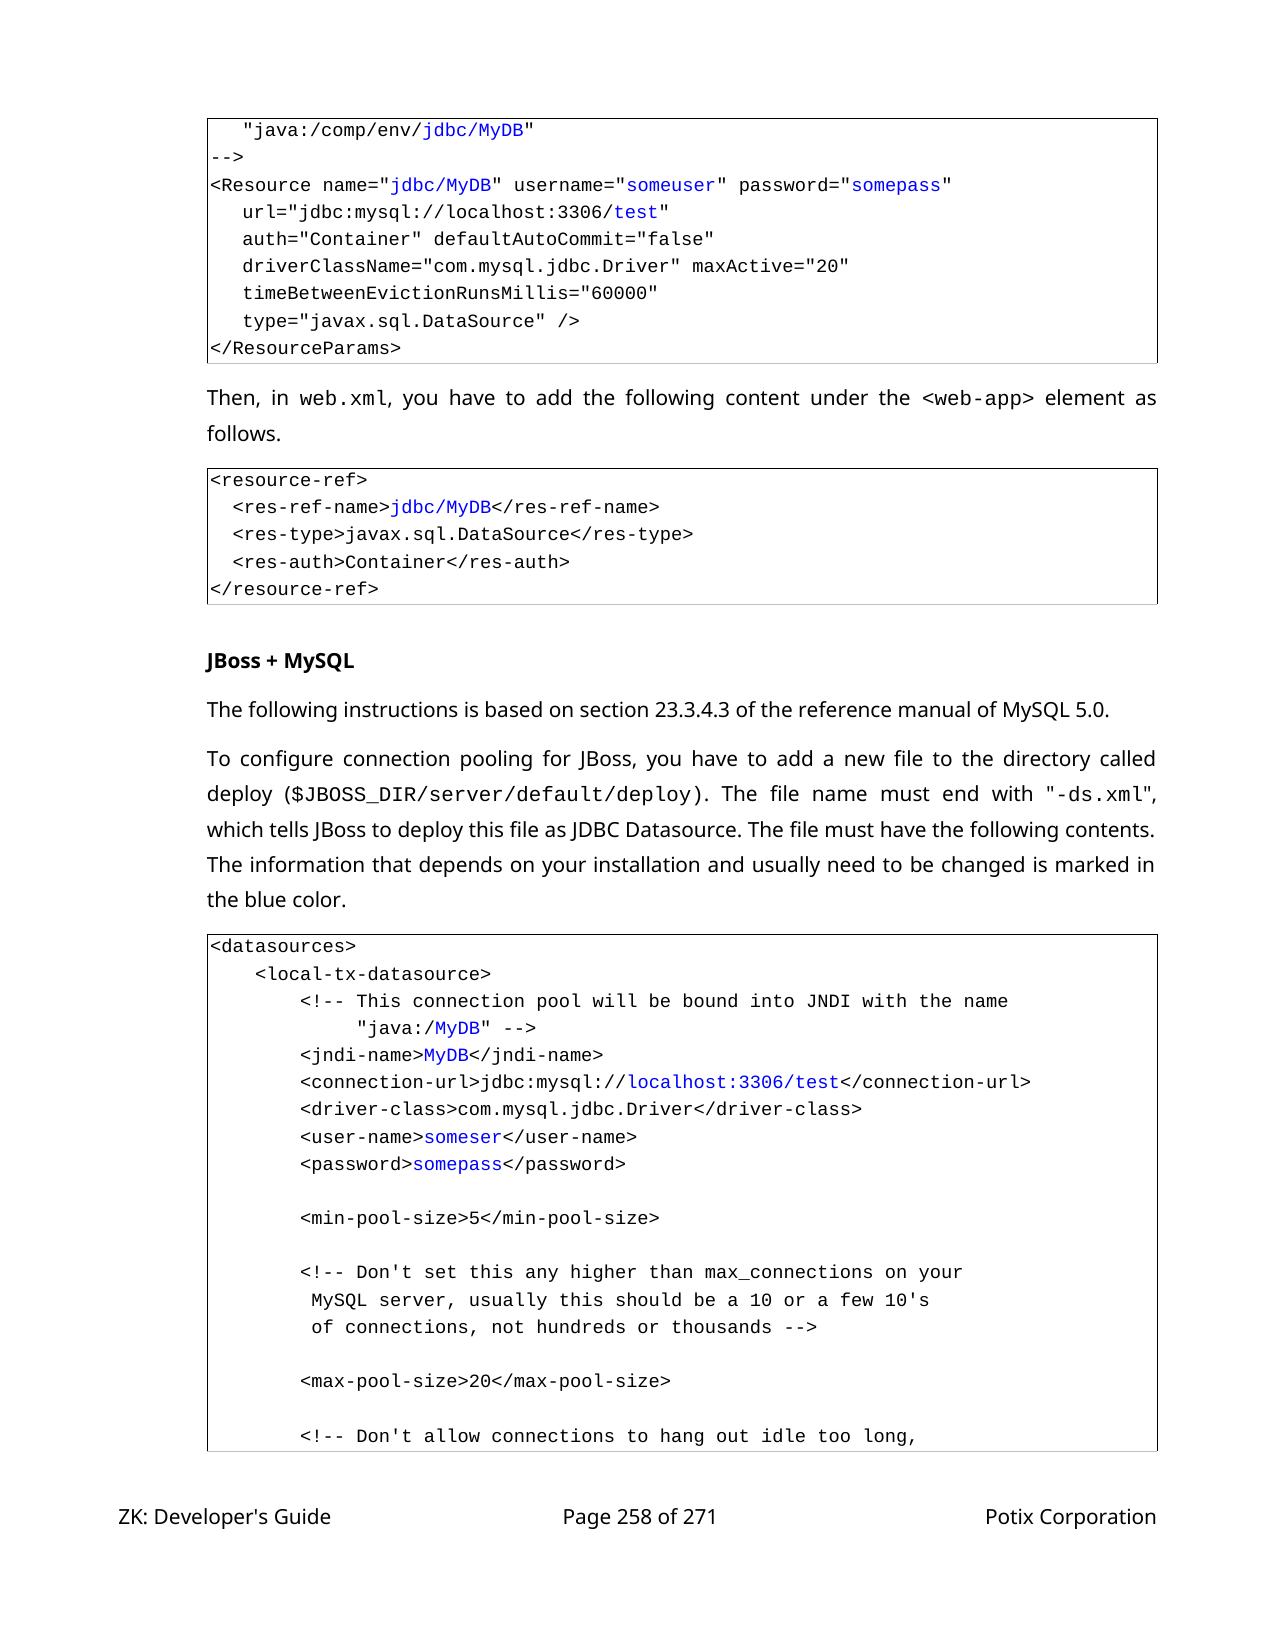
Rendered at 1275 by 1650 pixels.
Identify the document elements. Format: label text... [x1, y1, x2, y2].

text To configure connection pooling for JBoss, you have to add a new file to the directory called deploy ($JBOSS_DIR/server/default/deploy). The file name must end with "-ds.xml", which tells JBoss to deploy this file as JDBC Datasource. The file must have the following contents. The information that depends on your installation and usually need to be changed is marked in the blue color. [207, 744, 1157, 913]
subtitle JBoss + MySQL [207, 646, 1157, 675]
text <max-pool-size>20</max-pool-size> [208, 1369, 1157, 1393]
text <connection-url>jdbc:mysql://localhost:3306/test</connection-url> [208, 1070, 1157, 1094]
text driverClassName="com.mysql.jdbc.Driver" maxActive="20" [208, 254, 1157, 278]
text type="javax.sql.DataSource" /> [208, 308, 1157, 333]
text <password>somepass</password> [208, 1152, 1157, 1176]
text <min-pool-size>5</min-pool-size> [208, 1206, 1157, 1230]
text </ResourceParams> [208, 336, 1157, 363]
text <Resource name="jdbc/MyDB" username="someuser" password="somepass" [208, 172, 1157, 197]
text <datasources> [208, 935, 1157, 958]
text "java:/MyDB" --> [208, 1016, 1157, 1040]
text of connections, not hundreds or thousands --> [208, 1315, 1157, 1339]
text <resource-ref> [208, 469, 1157, 492]
text <!-- This connection pool will be bound into JNDI with the name [208, 988, 1157, 1013]
text Then, in web.xml, you have to add the following content under the <web-app> element as follows. [207, 383, 1157, 447]
text --> [208, 145, 1157, 169]
text <res-type>javax.sql.DataSource</res-type> [208, 522, 1157, 547]
text MySQL server, usually this should be a 10 or a few 10's [208, 1288, 1157, 1312]
text url="jdbc:mysql://localhost:3306/test" [208, 200, 1157, 224]
text <!-- Don't set this any higher than max_connections on your [208, 1260, 1157, 1285]
text "java:/comp/env/jdbc/MyDB" [208, 119, 1157, 142]
text <!-- Don't allow connections to hang out idle too long, [208, 1423, 1157, 1451]
text </resource-ref> [208, 577, 1157, 604]
text The following instructions is based on section 23.3.4.3 of the reference manual of MySQL 5.0. [207, 695, 1157, 723]
text timeBetweenEvictionRunsMillis="60000" [208, 281, 1157, 306]
text <user-name>someser</user-name> [208, 1124, 1157, 1149]
text <local-tx-datasource> [208, 961, 1157, 986]
text <driver-class>com.mysql.jdbc.Driver</driver-class> [208, 1097, 1157, 1122]
text <res-auth>Container</res-auth> [208, 549, 1157, 574]
text auth="Container" defaultAutoCommit="false" [208, 227, 1157, 251]
text <jndi-name>MyDB</jndi-name> [208, 1043, 1157, 1067]
text <res-ref-name>jdbc/MyDB</res-ref-name> [208, 495, 1157, 519]
